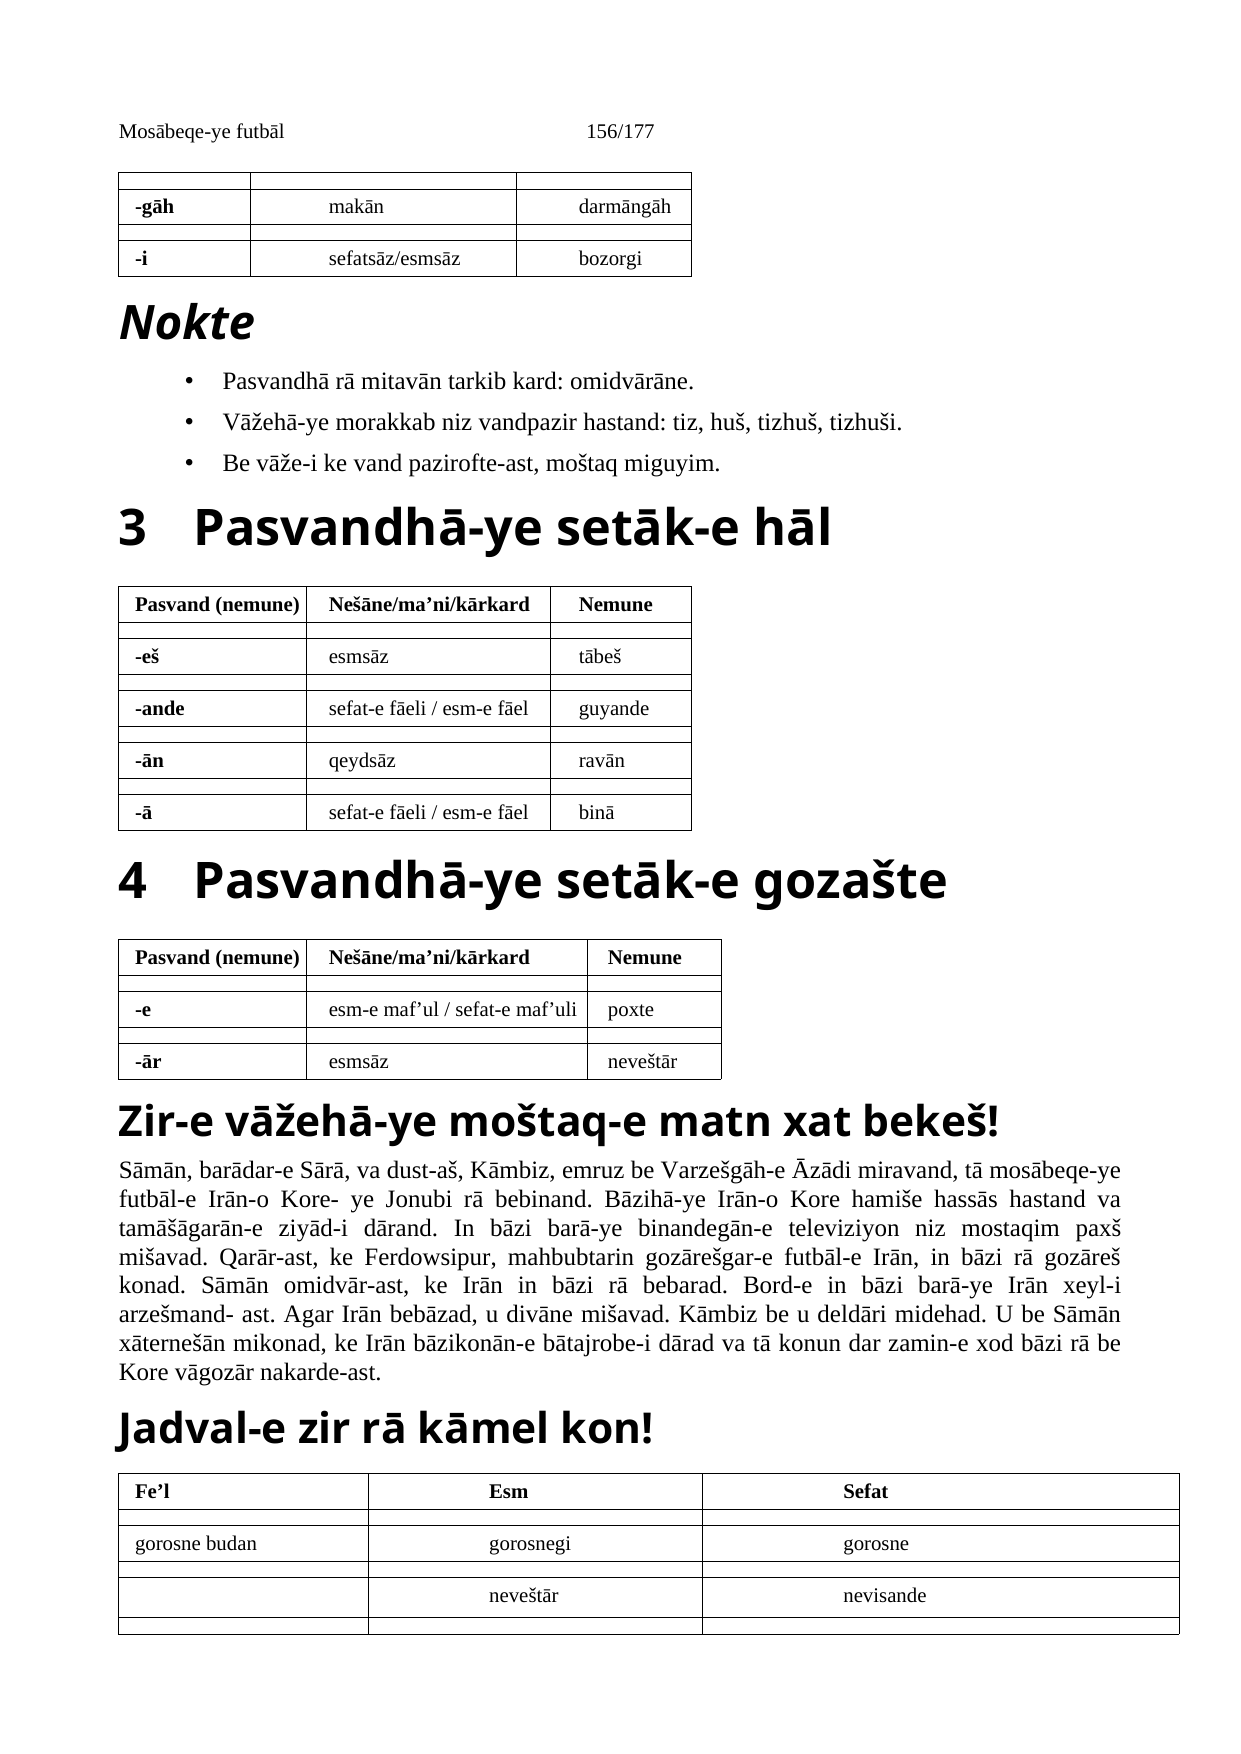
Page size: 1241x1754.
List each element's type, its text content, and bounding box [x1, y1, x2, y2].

table_cell [119, 225, 250, 240]
table_cell ‐eš [119, 639, 306, 674]
table_cell [119, 976, 306, 991]
subtitle Nokte [118, 289, 1122, 353]
table_cell [307, 675, 550, 690]
table_cell [119, 675, 306, 690]
table_header Nemune [588, 940, 721, 975]
table_cell bozorgi [517, 241, 691, 276]
table_header Esm [369, 1474, 702, 1509]
table_cell [517, 173, 691, 188]
table_cell gorosne budan [119, 1526, 368, 1561]
table_cell [517, 225, 691, 240]
table_cell neveštār [369, 1578, 702, 1617]
table_cell [119, 1510, 368, 1525]
table_cell qeydsāz [307, 743, 550, 778]
list Vāžehā‐ye morakkab niz vandpazir hastand: tiz, huš, tizhuš, tizhuši. [185, 407, 1122, 436]
table_header Nešāne/ma’ni/kārkard [307, 587, 550, 622]
table_cell darmāngāh [517, 190, 691, 224]
table_cell [251, 173, 516, 188]
table_cell [119, 623, 306, 638]
table_cell makān [251, 190, 516, 224]
table_cell sefat‐e fāeli / esm‐e fāel [307, 795, 550, 830]
table_cell [119, 1618, 368, 1634]
text Sāmān, barādar‐e Sārā, va dust‐aš, Kāmbiz, emruz be Varzešgāh‐e Āzādi miravand, tā mosābeqe‐ye futbāl‐e Irān‐o Kore‐ ye Jonubi rā bebinand. Bāzihā‐ye Irān‐o Kore hamiše hassās hastand va tamāšāgarān‐e ziyād‐i dārand. In bāzi barā‐ye binandegān‐e televiziyon niz mostaqim paxš mišavad. Qarār‐ast, ke Ferdowsipur, mahbubtarin gozārešgar‐e futbāl‐e Irān, in bāzi rā gozāreš konad. Sāmān omidvār‐ast, ke Irān in bāzi rā bebarad. Bord‐e in bāzi barā‐ye Irān xeyl‐i arzešmand‐ ast. Agar Irān bebāzad, u divāne mišavad. Kāmbiz be u deldāri midehad. U be Sāmān xāternešān mikonad, ke Irān bāzikonān‐e bātajrobe‐i dārad va tā konun dar zamin‐e xod bāzi rā be Kore vāgozār nakarde‐ast. [118, 1155, 1122, 1385]
table_cell ‐gāh [119, 190, 250, 224]
table_cell esmsāz [307, 639, 550, 674]
table_cell nevisande [703, 1578, 1179, 1617]
table_cell ‐ā [119, 795, 306, 830]
table_cell ‐ār [119, 1044, 306, 1079]
table_cell ‐i [119, 241, 250, 276]
table_header Nemune [551, 587, 691, 622]
table_header Pasvand (nemune) [119, 587, 306, 622]
table_cell ‐ande [119, 691, 306, 726]
table_cell gorosne [703, 1526, 1179, 1561]
table_cell poxte [588, 992, 721, 1027]
table_header Pasvand (nemune) [119, 940, 306, 975]
table_cell esmsāz [307, 1044, 587, 1079]
table_cell [369, 1618, 702, 1634]
table_header Nešāne/ma’ni/kārkard [307, 940, 587, 975]
table_cell [703, 1562, 1179, 1577]
table_cell neveštār [588, 1044, 721, 1079]
table_cell [119, 173, 250, 188]
table_cell ‐ān [119, 743, 306, 778]
subtitle Pasvandhā‐ye setāk‐e hāl [118, 492, 1122, 560]
table_cell [588, 1028, 721, 1043]
table_cell guyande [551, 691, 691, 726]
table_cell [119, 1028, 306, 1043]
table_cell sefatsāz/esmsāz [251, 241, 516, 276]
table_cell sefat‐e fāeli / esm‐e fāel [307, 691, 550, 726]
table_header Sefat [703, 1474, 1179, 1509]
table_header Fe’l [119, 1474, 368, 1509]
table_cell [703, 1510, 1179, 1525]
table_cell [703, 1618, 1179, 1634]
table_cell [119, 1578, 368, 1617]
table_cell [307, 727, 550, 742]
table_cell [251, 225, 516, 240]
table_cell [369, 1510, 702, 1525]
table_cell tābeš [551, 639, 691, 674]
table_cell [307, 976, 587, 991]
table_cell [307, 1028, 587, 1043]
table_cell [551, 675, 691, 690]
list Pasvandhā rā mitavān tarkib kard: omidvārāne. [185, 366, 1122, 394]
table_cell ‐e [119, 992, 306, 1027]
table_cell [119, 727, 306, 742]
subtitle Pasvandhā‐ye setāk‐e gozašte [118, 844, 1122, 913]
subtitle Jadval‐e zir rā kāmel kon! [118, 1398, 1122, 1456]
table_cell [307, 779, 550, 794]
table_cell gorosnegi [369, 1526, 702, 1561]
table_cell binā [551, 795, 691, 830]
table_cell [588, 976, 721, 991]
table_cell [369, 1562, 702, 1577]
table_cell esm‐e maf’ul / sefat‐e maf’uli [307, 992, 587, 1027]
list Be vāže‐i ke vand pazirofte‐ast, moštaq miguyim. [185, 448, 1122, 477]
subtitle Zir‐e vāžehā‐ye moštaq‐e matn xat bekeš! [118, 1091, 1122, 1149]
table_cell ravān [551, 743, 691, 778]
table_cell [119, 1562, 368, 1577]
table_cell [551, 779, 691, 794]
table_cell [307, 623, 550, 638]
table_cell [551, 623, 691, 638]
table_cell [551, 727, 691, 742]
table_cell [119, 779, 306, 794]
